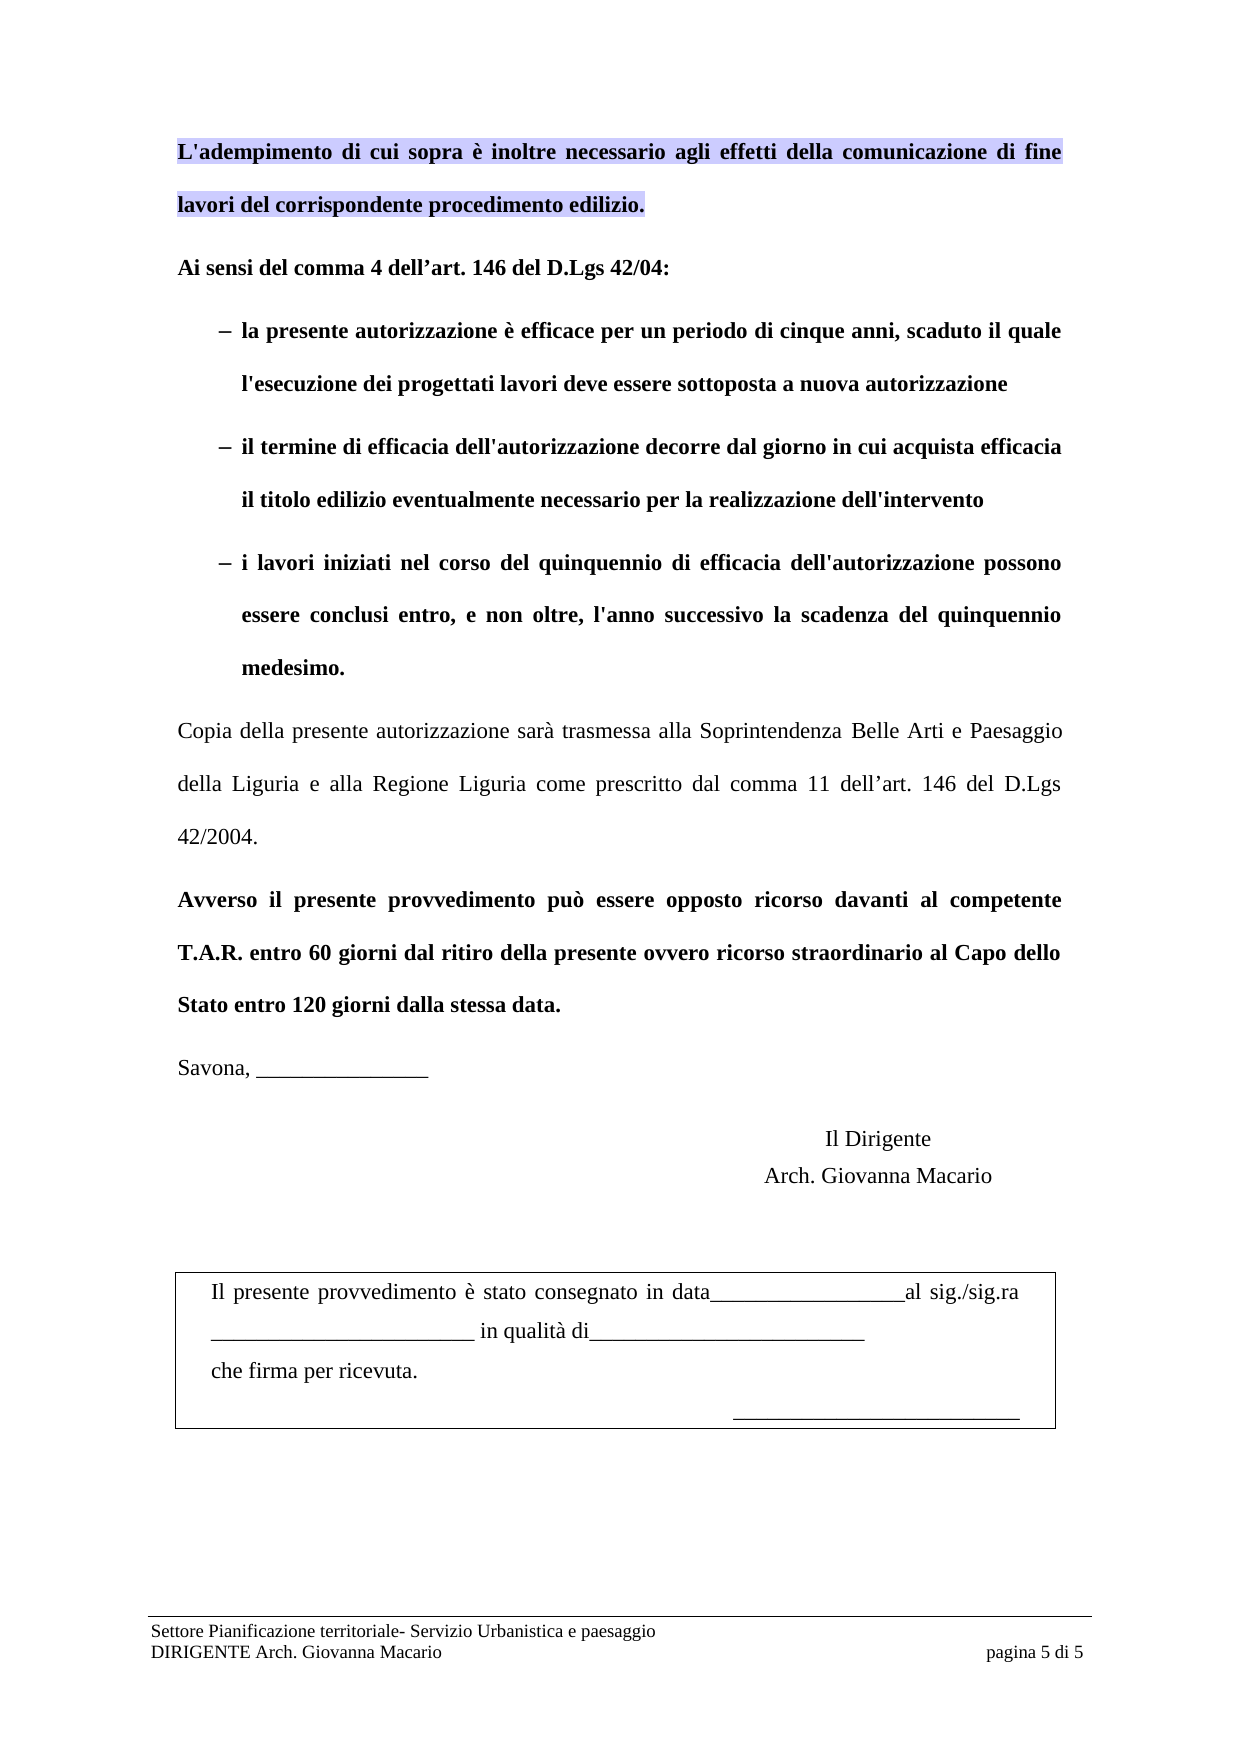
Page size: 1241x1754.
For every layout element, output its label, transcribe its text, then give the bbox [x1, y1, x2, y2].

text Avverso il presente provvedimento può essere opposto ricorso davanti al competente T.A.R. entro 60 giorni dal ritiro della presente ovvero ricorso straordinario al Capo dello Stato entro 120 giorni dalla stessa data. [177, 886, 1063, 1018]
table_header [177, 1107, 664, 1209]
table_header Il Dirigente Arch. Giovanna Macario [664, 1107, 1092, 1209]
list il termine di efficacia dell'autorizzazione decorre dal giorno in cui acquista efficacia il titolo edilizio eventualmente necessario per la realizzazione dell'intervento [219, 433, 1063, 512]
list i lavori iniziati nel corso del quinquennio di efficacia dell'autorizzazione possono essere conclusi entro, e non oltre, l'anno successivo la scadenza del quinquennio medesimo. [219, 549, 1063, 681]
text Savona, _______________ [177, 1054, 1063, 1081]
text Ai sensi del comma 4 dell’art. 146 del D.Lgs 42/04: [177, 254, 1063, 280]
text L'adempimento di cui sopra è inoltre necessario agli effetti della comunicazione di fine lavori del corrispondente procedimento edilizio. [177, 138, 1063, 217]
table_header Il presente provvedimento è stato consegnato in data_________________al sig./sig.ra _______________________ in qualità di________________________ che firma per ricevuta. _________________________ [176, 1273, 1055, 1428]
list la presente autorizzazione è efficace per un periodo di cinque anni, scaduto il quale l'esecuzione dei progettati lavori deve essere sottoposta a nuova autorizzazione [219, 317, 1063, 396]
text Copia della presente autorizzazione sarà trasmessa alla Soprintendenza Belle Arti e Paesaggio della Liguria e alla Regione Liguria come prescritto dal comma 11 dell’art. 146 del D.Lgs 42/2004. [177, 717, 1063, 849]
